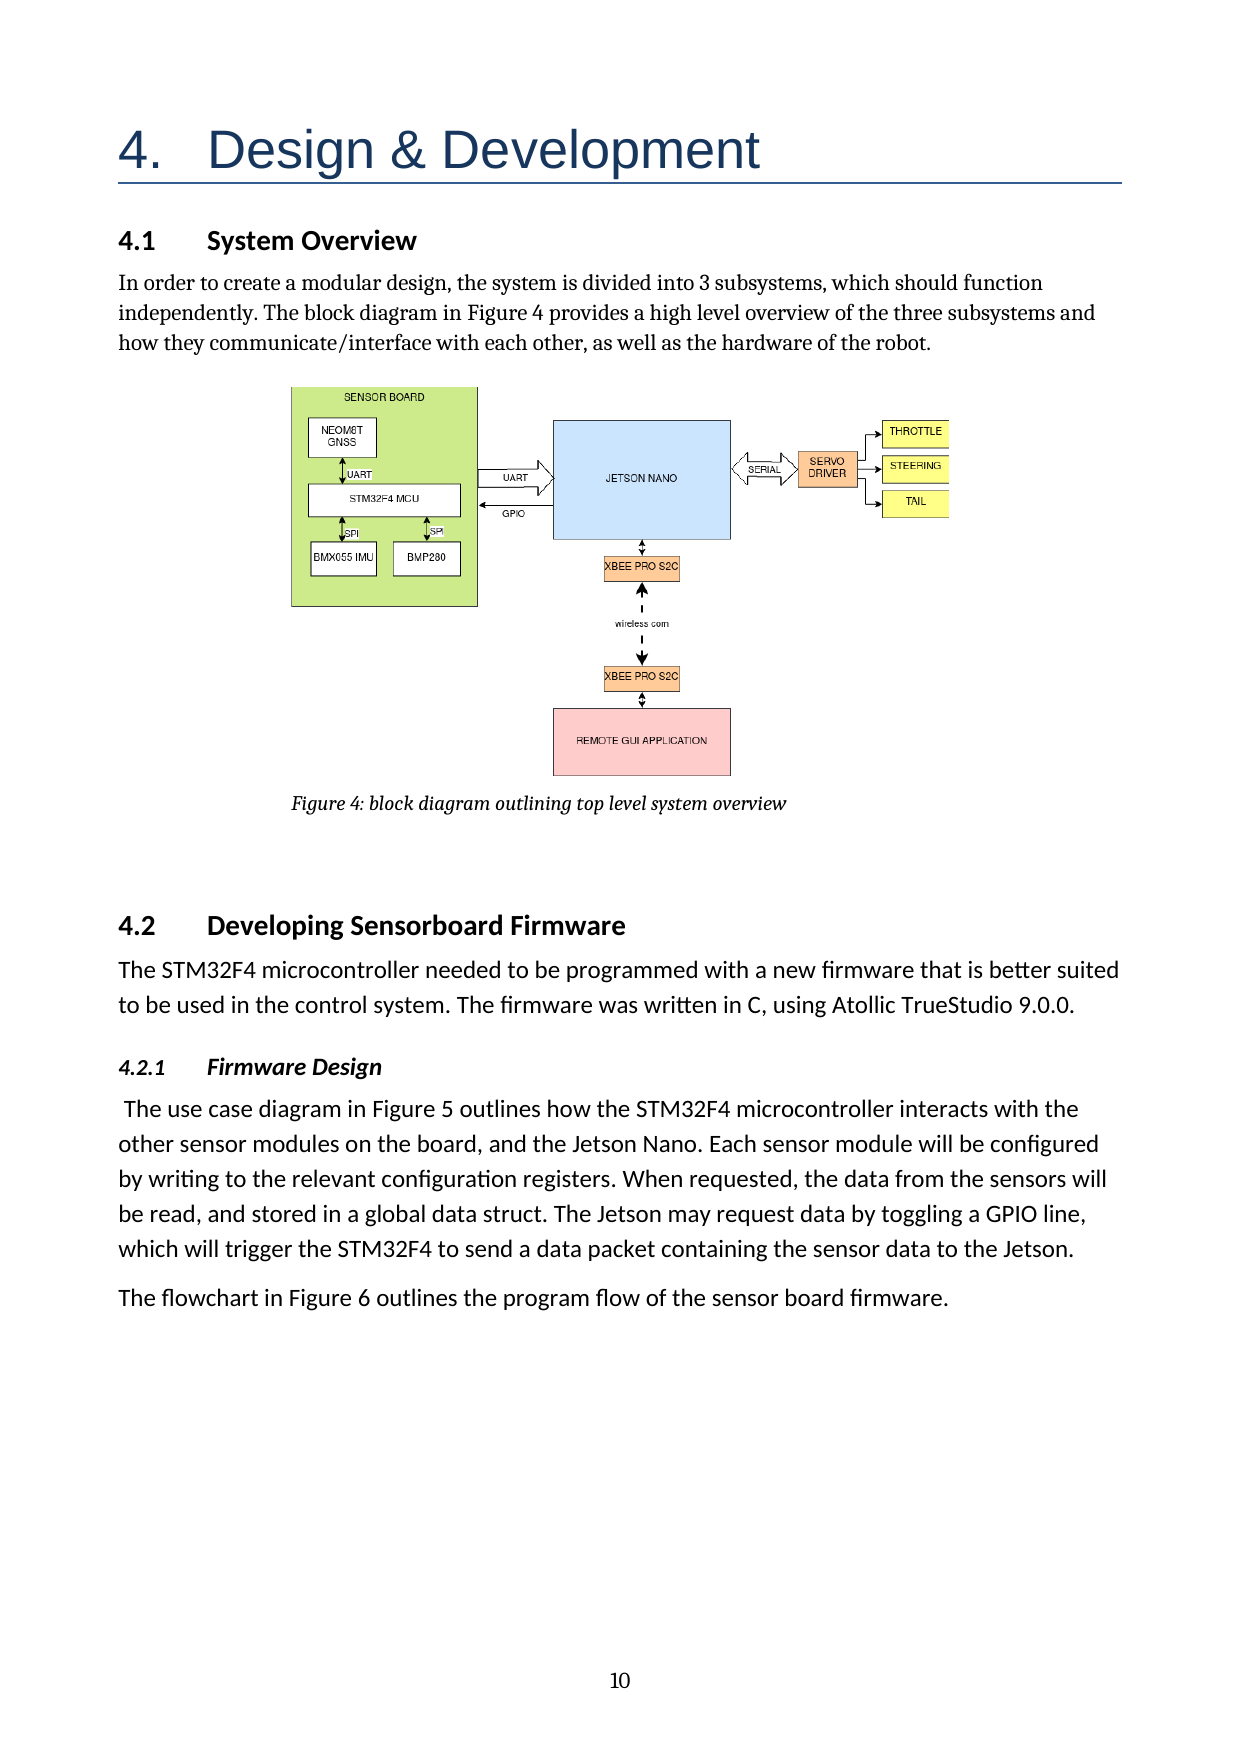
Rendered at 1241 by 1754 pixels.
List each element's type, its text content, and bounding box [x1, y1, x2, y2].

text Figure 4: block diagram outlining top level system overview [291, 776, 949, 815]
text In order to create a modular design, the system is divided into 3 subsystems, which should function independently. The block diagram in Figure 4 provides a high level overview of the three subsystems and how they communicate/interface with each other, as well as the hardware of the robot. [118, 269, 1122, 356]
subtitle Developing Sensorboard Firmware [118, 907, 1122, 943]
subtitle Firmware Design [118, 1052, 1122, 1082]
subtitle System Overview [118, 222, 1122, 258]
picture [291, 387, 949, 776]
text The STM32F4 microcontroller needed to be programmed with a new firmware that is better suited to be used in the control system. The firmware was written in C, using Atollic TrueStudio 9.0.0. [118, 954, 1122, 1020]
text The use case diagram in Figure 5 outlines how the STM32F4 microcontroller interacts with the other sensor modules on the board, and the Jetson Nano. Each sensor module will be configured by writing to the relevant configuration registers. When requested, the data from the sensors will be read, and stored in a global data struct. The Jetson may request data by toggling a GPIO line, which will trigger the STM32F4 to send a data packet containing the sensor data to the Jetson. [118, 1093, 1122, 1263]
subtitle Design & Development [118, 118, 1122, 182]
text The flowchart in Figure 6 outlines the program flow of the sensor board firmware. [118, 1282, 1122, 1313]
